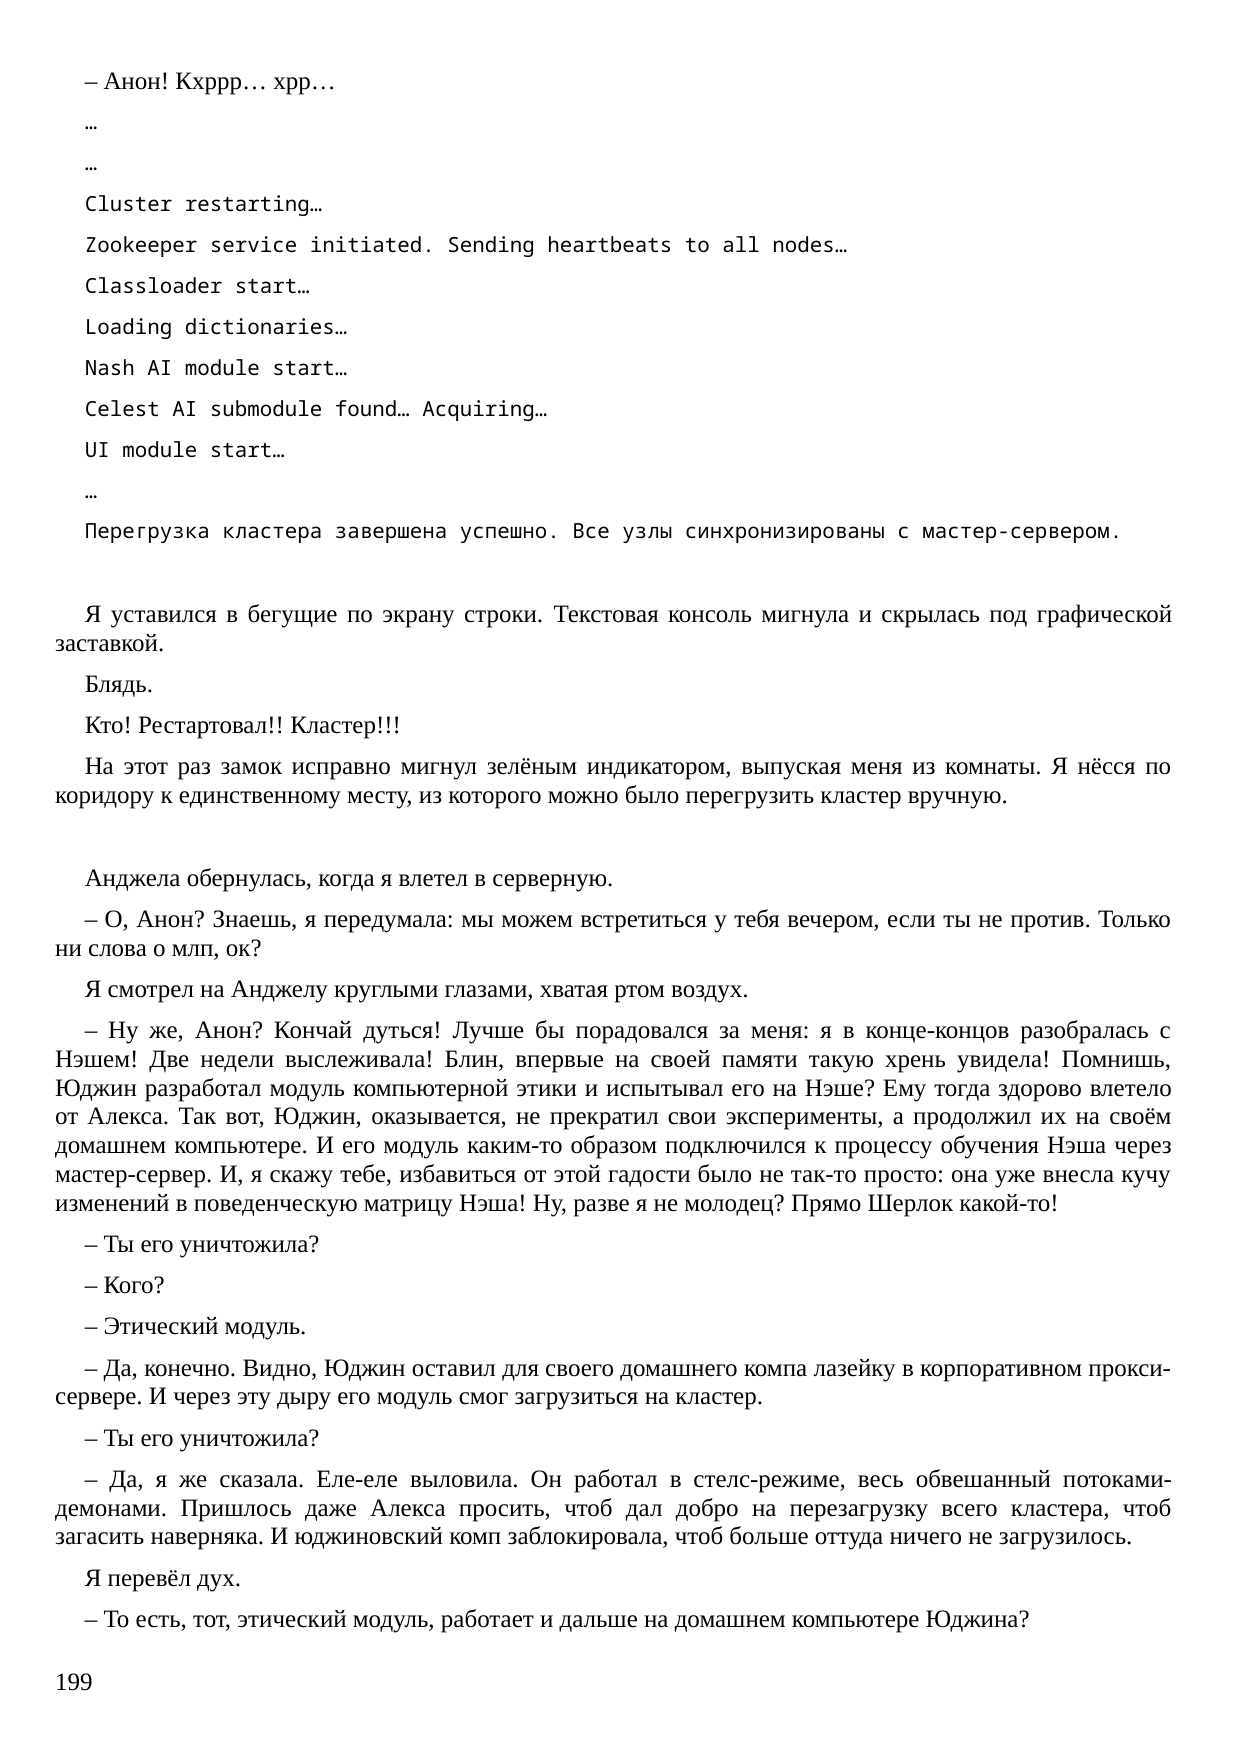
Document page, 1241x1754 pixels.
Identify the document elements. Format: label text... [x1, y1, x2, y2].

text Celest AI submodule found… Acquiring… [55, 394, 1173, 422]
text Я смотрел на Анджелу круглыми глазами, хватая ртом воздух. [55, 974, 1173, 1003]
text – Да, я же сказала. Еле-еле выловила. Он работал в стелс-режиме, весь обвешанный потоками-демонами. Пришлось даже Алекса просить, чтоб дал добро на перезагрузку всего кластера, чтоб загасить наверняка. И юджиновский комп заблокировала, чтоб больше оттуда ничего не загрузилось. [55, 1464, 1173, 1550]
text – О, Анон? Знаешь, я передумала: мы можем встретиться у тебя вечером, если ты не против. Только ни слова о млп, ок? [55, 904, 1173, 961]
text – Ну же, Анон? Кончай дуться! Лучше бы порадовался за меня: я в конце-концов разобралась с Нэшем! Две недели выслеживала! Блин, впервые на своей памяти такую хрень увидела! Помнишь, Юджин разработал модуль компьютерной этики и испытывал его на Нэше? Ему тогда здорово влетело от Алекса. Так вот, Юджин, оказывается, не прекратил свои эксперименты, а продолжил их на своём домашнем компьютере. И его модуль каким-то образом подключился к процессу обучения Нэша через мастер-сервер. И, я скажу тебе, избавиться от этой гадости было не так-то просто: она уже внесла кучу изменений в поведенческую матрицу Нэша! Ну, разве я не молодец? Прямо Шерлок какой-то! [55, 1015, 1173, 1216]
text Кто! Рестартовал!! Кластер!!! [55, 710, 1173, 739]
text Анджела обернулась, когда я влетел в серверную. [55, 863, 1173, 891]
text Loading dictionaries… [55, 312, 1173, 340]
text … [55, 107, 1173, 136]
text – Ты его уничтожила? [55, 1229, 1173, 1258]
text UI module start… [55, 435, 1173, 463]
text На этот раз замок исправно мигнул зелёным индикатором, выпуская меня из комнаты. Я нёсся по коридору к единственному месту, из которого можно было перегрузить кластер вручную. [55, 751, 1173, 809]
text Cluster restarting… [55, 189, 1173, 218]
text – Ты его уничтожила? [55, 1423, 1173, 1451]
text – Этический модуль. [55, 1311, 1173, 1340]
text Classloader start… [55, 271, 1173, 299]
text – Кого? [55, 1270, 1173, 1299]
text – То есть, тот, этический модуль, работает и дальше на домашнем компьютере Юджина? [55, 1604, 1173, 1633]
text Nash AI module start… [55, 353, 1173, 381]
text Перегрузка кластера завершена успешно. Все узлы синхронизированы с мастер-сервером. [55, 517, 1173, 545]
text – Да, конечно. Видно, Юджин оставил для своего домашнего компа лазейку в корпоративном прокси-сервере. И через эту дыру его модуль смог загрузиться на кластер. [55, 1353, 1173, 1410]
text Я перевёл дух. [55, 1563, 1173, 1591]
text Я уставился в бегущие по экрану строки. Текстовая консоль мигнула и скрылась под графической заставкой. [55, 599, 1173, 656]
text Zookeeper service initiated. Sending heartbeats to all nodes… [55, 230, 1173, 258]
text … [55, 476, 1173, 504]
text Блядь. [55, 669, 1173, 698]
text – Анон! Кхррр… хрр… [55, 66, 1173, 95]
text … [55, 148, 1173, 177]
